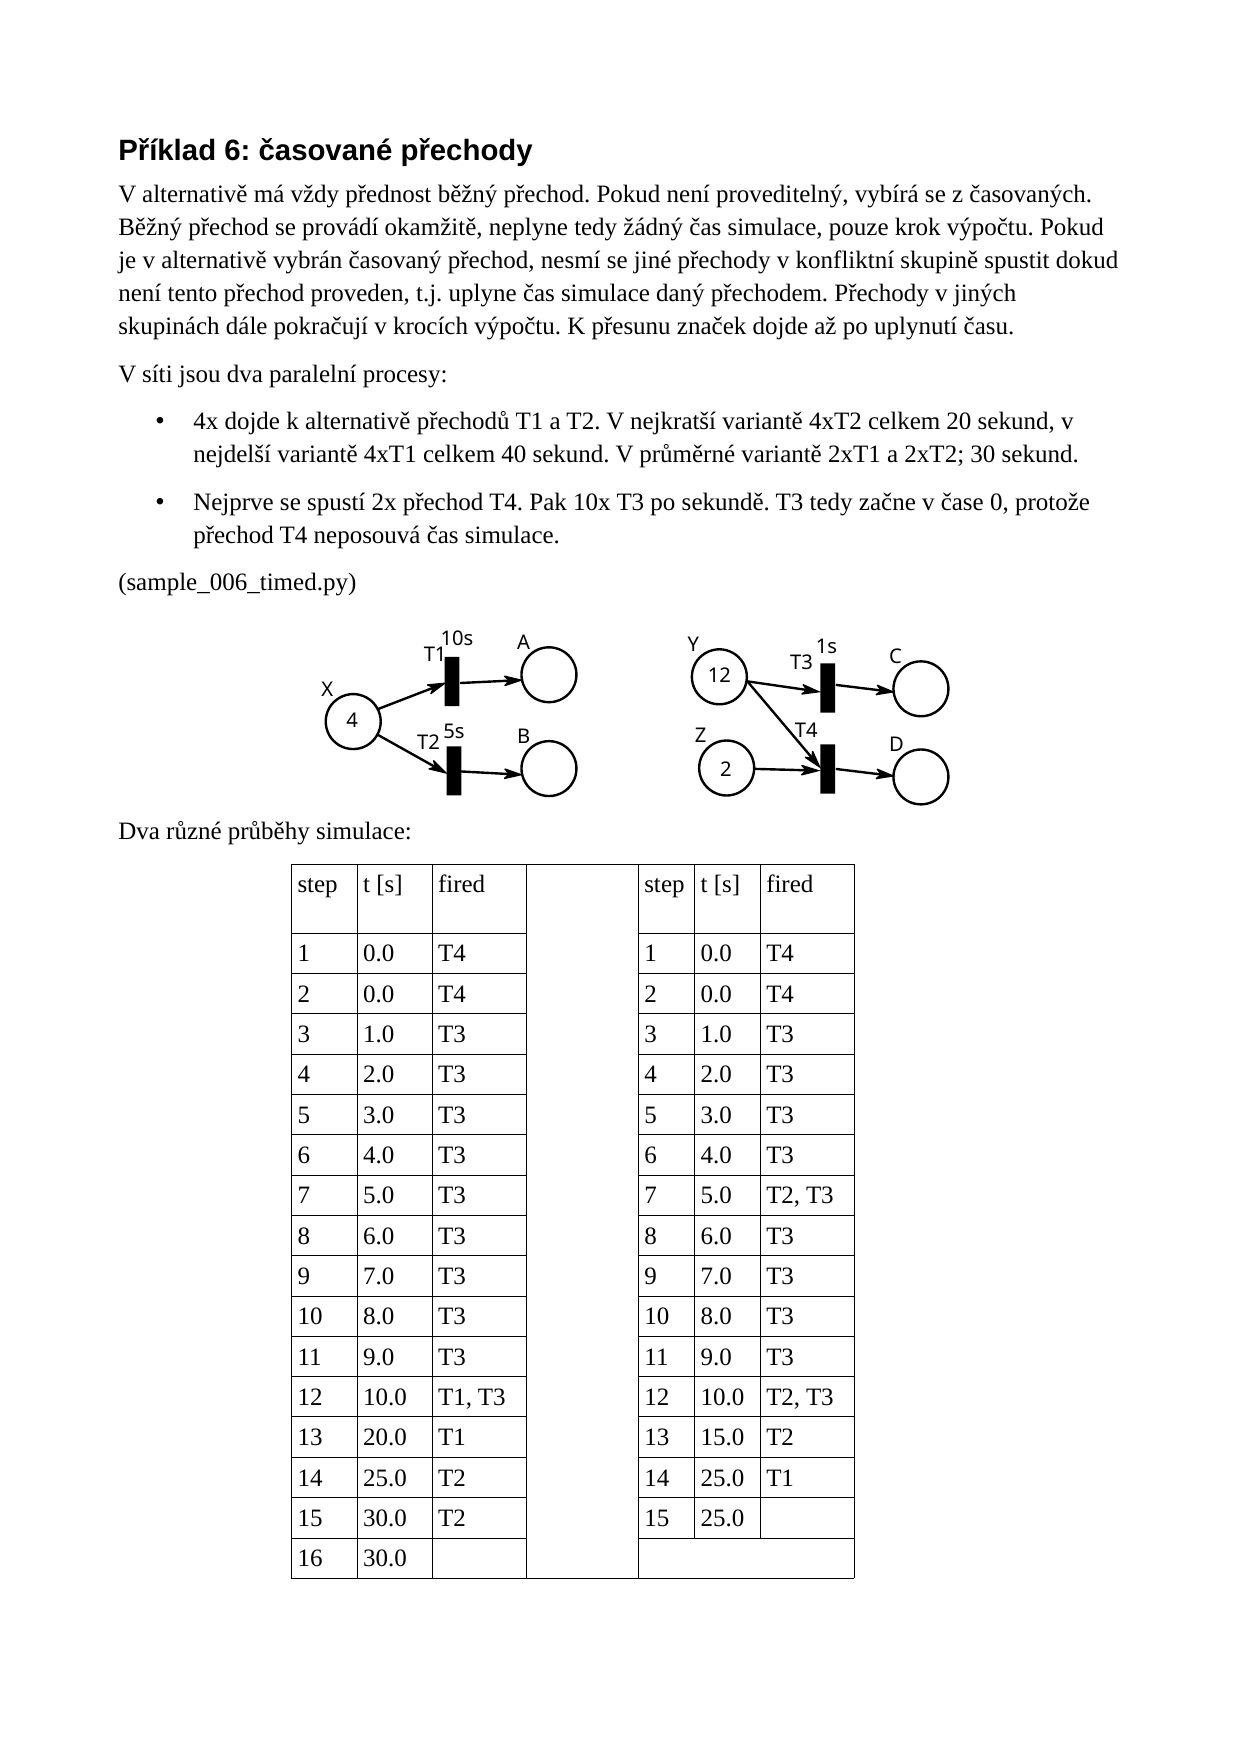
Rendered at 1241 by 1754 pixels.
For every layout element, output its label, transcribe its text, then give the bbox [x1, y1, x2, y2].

table_cell 6 [292, 1135, 357, 1174]
table_cell 4.0 [358, 1135, 432, 1174]
table_cell 1.0 [695, 1014, 760, 1054]
table_cell 20.0 [358, 1417, 432, 1457]
table_cell T4 [761, 934, 854, 973]
table_cell T3 [761, 1135, 854, 1174]
table_cell T3 [761, 1297, 854, 1336]
table_header fired [433, 865, 526, 933]
table_cell T3 [433, 1095, 526, 1134]
table_cell T2 [433, 1498, 526, 1537]
table_cell 2 [639, 974, 694, 1013]
table_cell 0.0 [358, 934, 432, 973]
table_cell 8.0 [695, 1297, 760, 1336]
table_cell 0.0 [695, 974, 760, 1013]
table_cell 8 [639, 1216, 694, 1255]
table_cell 9.0 [358, 1337, 432, 1376]
table_cell 30.0 [358, 1498, 432, 1537]
table_cell 2.0 [695, 1055, 760, 1094]
table_cell 7.0 [695, 1256, 760, 1296]
table_cell 7 [292, 1176, 357, 1215]
table_cell 3 [639, 1014, 694, 1054]
table_cell 25.0 [358, 1458, 432, 1497]
table_cell 3.0 [695, 1095, 760, 1134]
table_cell 7.0 [358, 1256, 432, 1296]
table_cell T3 [761, 1055, 854, 1094]
table_cell 12 [292, 1377, 357, 1416]
table_cell T3 [433, 1297, 526, 1336]
table_cell 4.0 [695, 1135, 760, 1174]
table_cell 8.0 [358, 1297, 432, 1336]
table_cell 0.0 [695, 934, 760, 973]
table_cell 9 [292, 1256, 357, 1296]
table_cell T4 [433, 934, 526, 973]
table_cell 10 [639, 1297, 694, 1336]
text V alternativě má vždy přednost běžný přechod. Pokud není proveditelný, vybírá se z časovaných. Běžný přechod se provádí okamžitě, neplyne tedy žádný čas simulace, pouze krok výpočtu. Pokud je v alternativě vybrán časovaný přechod, nesmí se jiné přechody v konfliktní skupině spustit dokud není tento přechod proveden, t.j. uplyne čas simulace daný přechodem. Přechody v jiných skupinách dále pokračují v krocích výpočtu. K přesunu značek dojde až po uplynutí času. [118, 179, 1122, 340]
table_cell T3 [433, 1135, 526, 1174]
table_cell T2 [761, 1417, 854, 1457]
table_cell T2, T3 [761, 1176, 854, 1215]
list 4x dojde k alternativě přechodů T1 a T2. V nejkratší variantě 4xT2 celkem 20 sekund, v nejdelší variantě 4xT1 celkem 40 sekund. V průměrné variantě 2xT1 a 2xT2; 30 sekund. [156, 406, 1122, 468]
table_cell 15.0 [695, 1417, 760, 1457]
text Dva různé průběhy simulace: [118, 615, 1122, 845]
table_cell 3.0 [358, 1095, 432, 1134]
table_cell T4 [761, 974, 854, 1013]
table_cell 1 [292, 934, 357, 973]
table_cell 11 [292, 1337, 357, 1376]
table_cell T3 [761, 1337, 854, 1376]
table_cell T3 [761, 1256, 854, 1296]
table_cell 30.0 [358, 1539, 432, 1578]
table_cell 8 [292, 1216, 357, 1255]
list Nejprve se spustí 2x přechod T4. Pak 10x T3 po sekundě. T3 tedy začne v čase 0, protože přechod T4 neposouvá čas simulace. [156, 487, 1122, 549]
table_cell T3 [433, 1216, 526, 1255]
table_cell 16 [292, 1539, 357, 1578]
table_cell T3 [761, 1095, 854, 1134]
table_cell T2, T3 [761, 1377, 854, 1416]
table_cell 0.0 [358, 974, 432, 1013]
table_cell 4 [639, 1055, 694, 1094]
table_cell 4 [292, 1055, 357, 1094]
table_cell 5.0 [358, 1176, 432, 1215]
table_cell 10 [292, 1297, 357, 1336]
table_cell 2 [292, 974, 357, 1013]
subtitle Příklad 6: časované přechody [118, 133, 1122, 166]
table_cell 6.0 [695, 1216, 760, 1255]
text (sample_006_timed.py) [118, 567, 1122, 596]
table_header step [639, 865, 694, 933]
table_cell T3 [761, 1216, 854, 1255]
table_cell 10.0 [358, 1377, 432, 1416]
table_cell 5 [292, 1095, 357, 1134]
table_cell T3 [433, 1014, 526, 1054]
table_cell 25.0 [695, 1458, 760, 1497]
table_header step [292, 865, 357, 933]
table_cell T3 [433, 1055, 526, 1094]
table_cell T1 [433, 1417, 526, 1457]
table_cell [433, 1539, 526, 1578]
table_cell T3 [761, 1014, 854, 1054]
table_cell T1 [761, 1458, 854, 1497]
table_header [527, 865, 638, 1578]
table_cell 14 [639, 1458, 694, 1497]
text V síti jsou dva paralelní procesy: [118, 359, 1122, 387]
table_cell 12 [639, 1377, 694, 1416]
table_cell 13 [639, 1417, 694, 1457]
table_cell T3 [433, 1337, 526, 1376]
table_cell 1.0 [358, 1014, 432, 1054]
table_cell 10.0 [695, 1377, 760, 1416]
table_cell 15 [639, 1498, 694, 1537]
table_cell 6.0 [358, 1216, 432, 1255]
table_cell T2 [433, 1458, 526, 1497]
table_header fired [761, 865, 854, 933]
table_header t [s] [358, 865, 432, 933]
table_cell 9 [639, 1256, 694, 1296]
table_cell 11 [639, 1337, 694, 1376]
table_cell T4 [433, 974, 526, 1013]
table_cell 1 [639, 934, 694, 973]
table_cell T3 [433, 1176, 526, 1215]
table_cell 13 [292, 1417, 357, 1457]
table_cell 7 [639, 1176, 694, 1215]
table_cell T1, T3 [433, 1377, 526, 1416]
table_cell [761, 1498, 854, 1537]
table_cell 25.0 [695, 1498, 760, 1537]
table_cell 14 [292, 1458, 357, 1497]
table_cell 5 [639, 1095, 694, 1134]
table_cell T3 [433, 1256, 526, 1296]
table_cell 3 [292, 1014, 357, 1054]
table_cell 15 [292, 1498, 357, 1537]
table_header t [s] [695, 865, 760, 933]
table_cell 9.0 [695, 1337, 760, 1376]
table_cell 5.0 [695, 1176, 760, 1215]
table_cell 6 [639, 1135, 694, 1174]
table_cell [639, 1539, 854, 1578]
table_cell 2.0 [358, 1055, 432, 1094]
